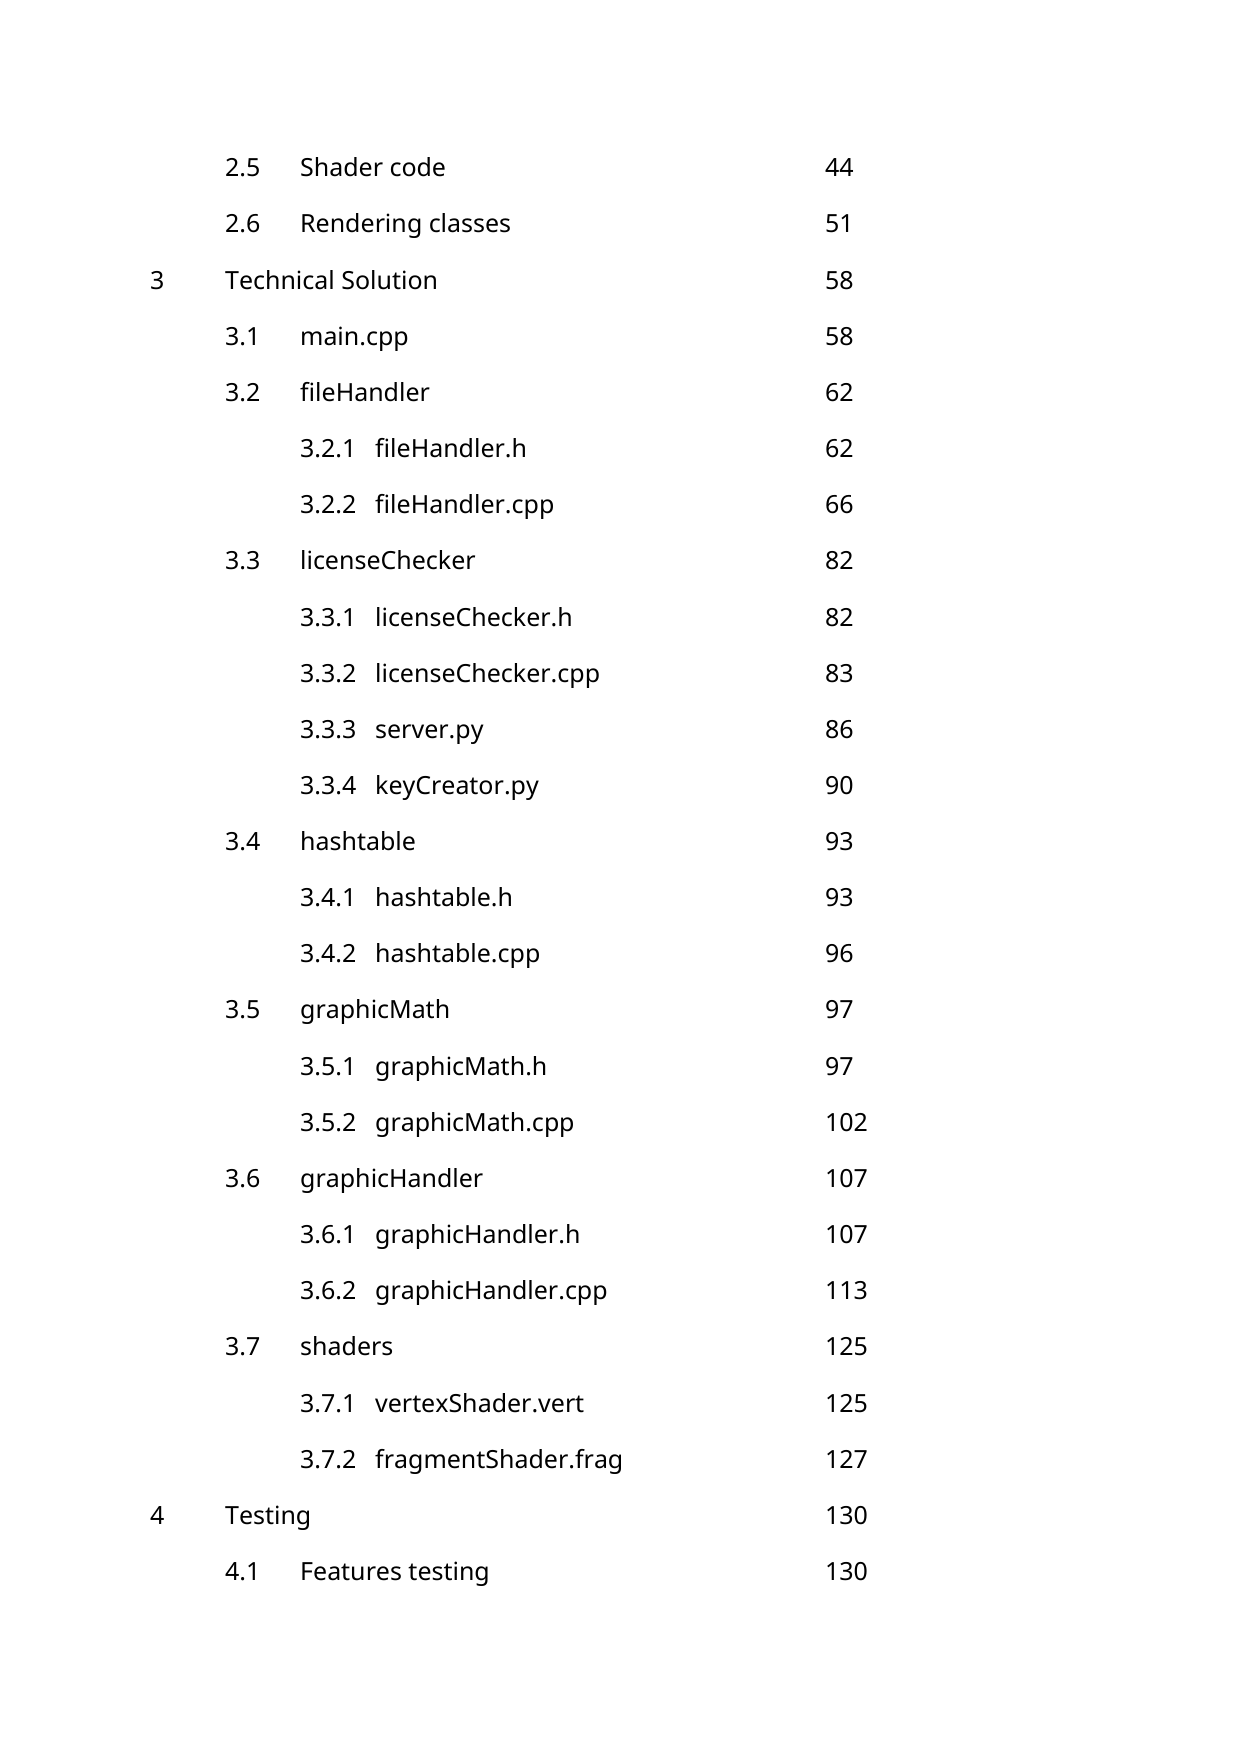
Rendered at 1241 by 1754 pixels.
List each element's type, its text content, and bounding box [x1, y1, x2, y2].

text 3.7 shaders 125 [150, 1329, 1090, 1363]
text 3.6 graphicHandler 107 [150, 1161, 1090, 1195]
text 3.3.2 licenseChecker.cpp 83 [150, 655, 1090, 689]
text 2.5 Shader code 44 [150, 150, 1090, 184]
text 3.2.1 fileHandler.h 62 [150, 431, 1090, 465]
text 3.4 hashtable 93 [150, 824, 1090, 858]
text 3 Technical Solution 58 [150, 262, 1090, 296]
text 3.7.1 vertexShader.vert 125 [150, 1385, 1090, 1419]
text 3.6.2 graphicHandler.cpp 113 [150, 1273, 1090, 1307]
text 4 Testing 130 [150, 1497, 1090, 1532]
text 3.5.1 graphicMath.h 97 [150, 1048, 1090, 1082]
text 3.6.1 graphicHandler.h 107 [150, 1217, 1090, 1251]
text 3.1 main.cpp 58 [150, 318, 1090, 352]
text 3.5 graphicMath 97 [150, 992, 1090, 1026]
text 4.1 Features testing 130 [150, 1554, 1090, 1588]
text 3.3 licenseChecker 82 [150, 543, 1090, 577]
text 2.6 Rendering classes 51 [150, 206, 1090, 240]
text 3.2 fileHandler 62 [150, 374, 1090, 409]
text 3.7.2 fragmentShader.frag 127 [150, 1441, 1090, 1475]
text 3.3.1 licenseChecker.h 82 [150, 599, 1090, 633]
text 3.3.3 server.py 86 [150, 711, 1090, 746]
text 3.5.2 graphicMath.cpp 102 [150, 1104, 1090, 1138]
text 3.2.2 fileHandler.cpp 66 [150, 487, 1090, 521]
text 3.4.1 hashtable.h 93 [150, 880, 1090, 914]
text 3.3.4 keyCreator.py 90 [150, 768, 1090, 802]
text 3.4.2 hashtable.cpp 96 [150, 936, 1090, 970]
